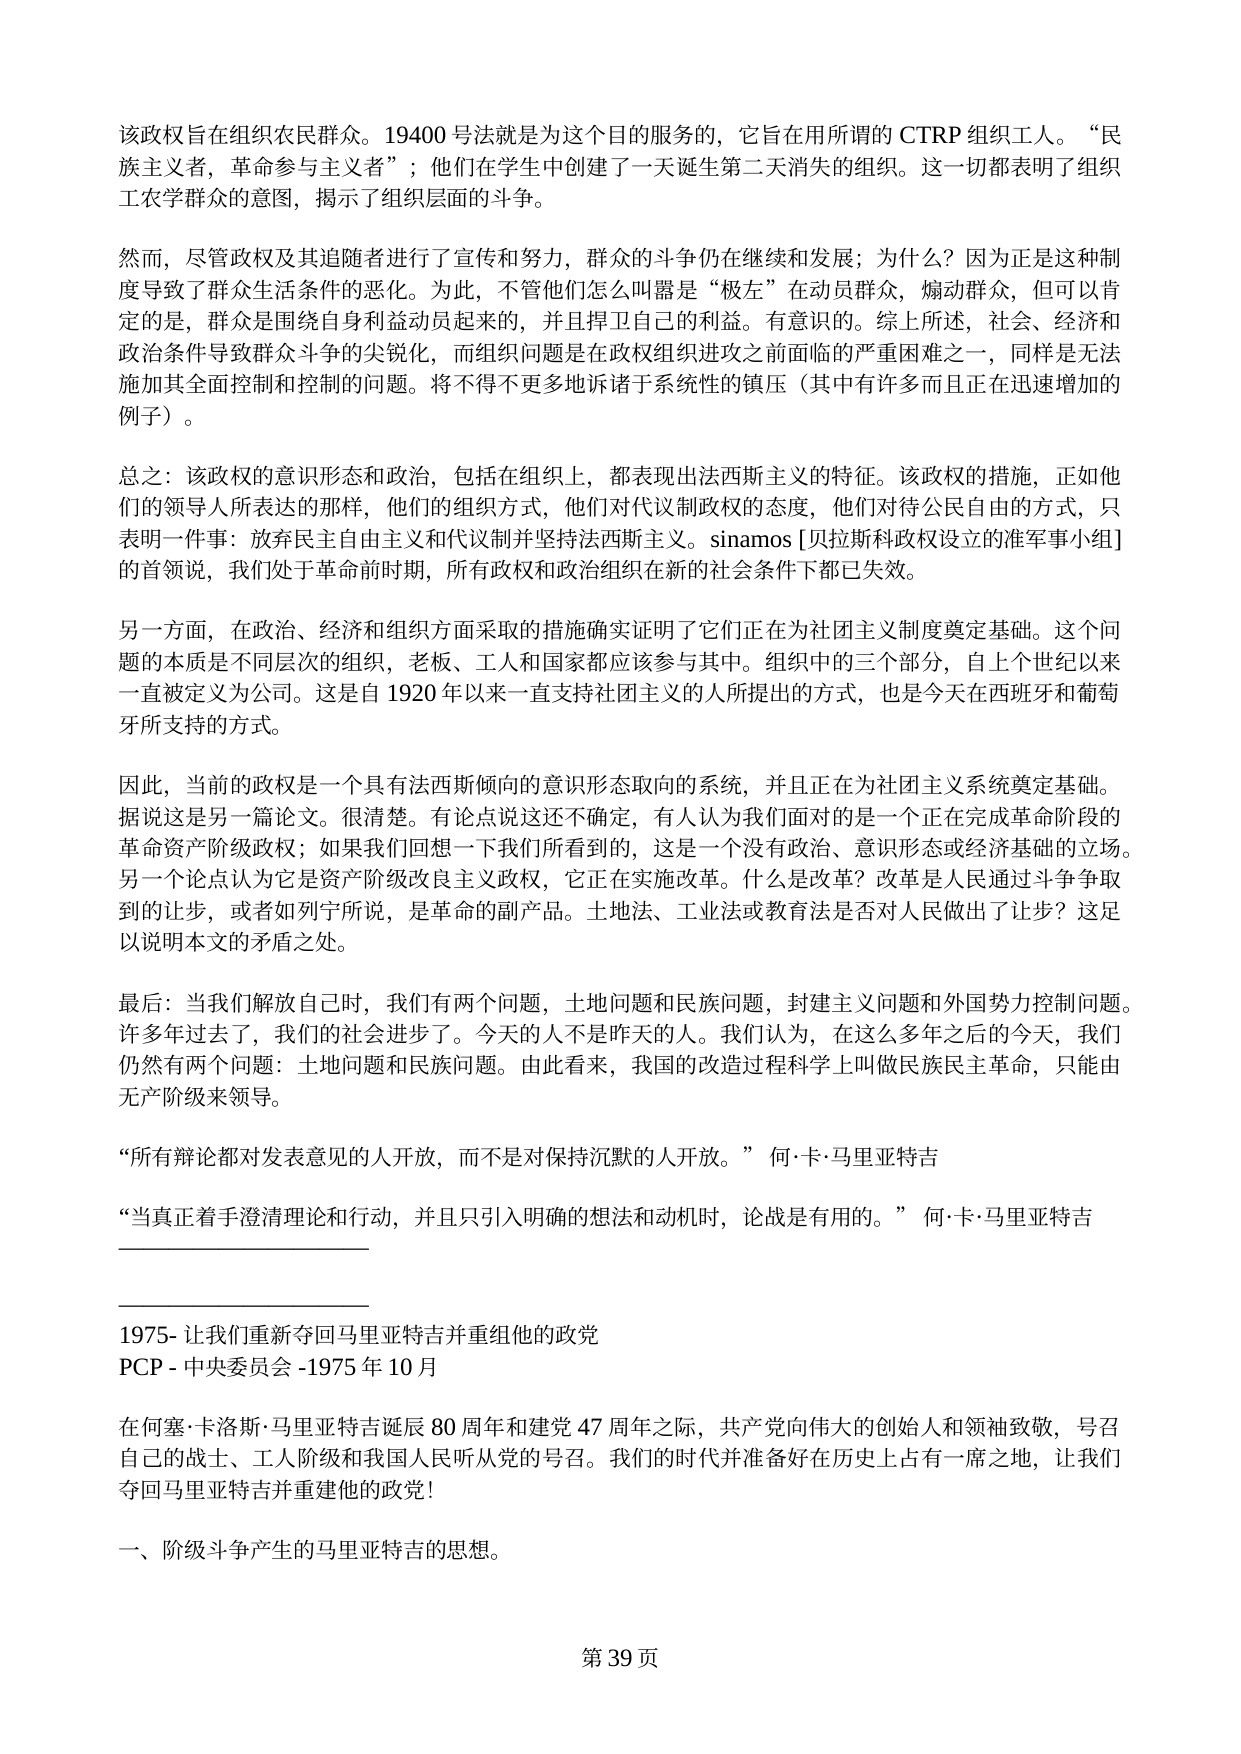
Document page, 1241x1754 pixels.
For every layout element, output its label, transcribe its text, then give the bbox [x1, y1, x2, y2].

text “所有辩论都对发表意见的人开放，而不是对保持沉默的人开放。” 何·卡·马里亚特吉 [118, 1140, 1122, 1172]
text 最后：当我们解放自己时，我们有两个问题，土地问题和民族问题，封建主义问题和外国势力控制问题。许多年过去了，我们的社会进步了。今天的人不是昨天的人。我们认为，在这么多年之后的今天，我们仍然有两个问题：土地问题和民族问题。由此看来，我国的改造过程科学上叫做民族民主革命，只能由无产阶级来领导。 [118, 986, 1122, 1112]
text 1975- 让我们重新夺回马里亚特吉并重组他的政党 [118, 1318, 1122, 1350]
text 然而，尽管政权及其追随者进行了宣传和努力，群众的斗争仍在继续和发展；为什么？因为正是这种制度导致了群众生活条件的恶化。为此，不管他们怎么叫嚣是“极左”在动员群众，煽动群众，但可以肯定的是，群众是围绕自身利益动员起来的，并且捍卫自己的利益。有意识的。综上所述，社会、经济和政治条件导致群众斗争的尖锐化，而组织问题是在政权组织进攻之前面临的严重困难之一，同样是无法施加其全面控制和控制的问题。将不得不更多地诉诸于系统性的镇压（其中有许多而且正在迅速增加的例子）。 [118, 242, 1122, 430]
text 因此，当前的政权是一个具有法西斯倾向的意识形态取向的系统，并且正在为社团主义系统奠定基础。据说这是另一篇论文。很清楚。有论点说这还不确定，有人认为我们面对的是一个正在完成革命阶段的革命资产阶级政权；如果我们回想一下我们所看到的，这是一个没有政治、意识形态或经济基础的立场。另一个论点认为它是资产阶级改良主义政权，它正在实施改革。什么是改革？改革是人民通过斗争争取到的让步，或者如列宁所说，是革命的副产品。土地法、工业法或教育法是否对人民做出了让步？这足以说明本文的矛盾之处。 [118, 768, 1122, 957]
text —————————— [118, 1232, 1122, 1261]
text “当真正着手澄清理论和行动，并且只引入明确的想法和动机时，论战是有用的。” 何·卡·马里亚特吉 [118, 1201, 1122, 1232]
text —————————— [118, 1289, 1122, 1318]
text 在何塞·卡洛斯·马里亚特吉诞辰80周年和建党47周年之际，共产党向伟大的创始人和领袖致敬，号召自己的战士、工人阶级和我国人民听从党的号召。我们的时代并准备好在历史上占有一席之地，让我们夺回马里亚特吉并重建他的政党！ [118, 1410, 1122, 1504]
text 另一方面，在政治、经济和组织方面采取的措施确实证明了它们正在为社团主义制度奠定基础。这个问题的本质是不同层次的组织，老板、工人和国家都应该参与其中。组织中的三个部分，自上个世纪以来一直被定义为公司。这是自1920年以来一直支持社团主义的人所提出的方式，也是今天在西班牙和葡萄牙所支持的方式。 [118, 614, 1122, 739]
text 一、阶级斗争产生的马里亚特吉的思想。 [118, 1533, 1122, 1564]
text 总之：该政权的意识形态和政治，包括在组织上，都表现出法西斯主义的特征。该政权的措施，正如他们的领导人所表达的那样，他们的组织方式，他们对代议制政权的态度，他们对待公民自由的方式，只表明一件事：放弃民主自由主义和代议制并坚持法西斯主义。sinamos [贝拉斯科政权设立的准军事小组] 的首领说，我们处于革命前时期，所有政权和政治组织在新的社会条件下都已失效。 [118, 459, 1122, 585]
text PCP - 中央委员会 -1975年10月 [118, 1350, 1122, 1381]
text 该政权旨在组织农民群众。19400号法就是为这个目的服务的，它旨在用所谓的 CTRP 组织工人。“民族主义者，革命参与主义者”；他们在学生中创建了一天诞生第二天消失的组织。这一切都表明了组织工农学群众的意图，揭示了组织层面的斗争。 [118, 118, 1122, 213]
